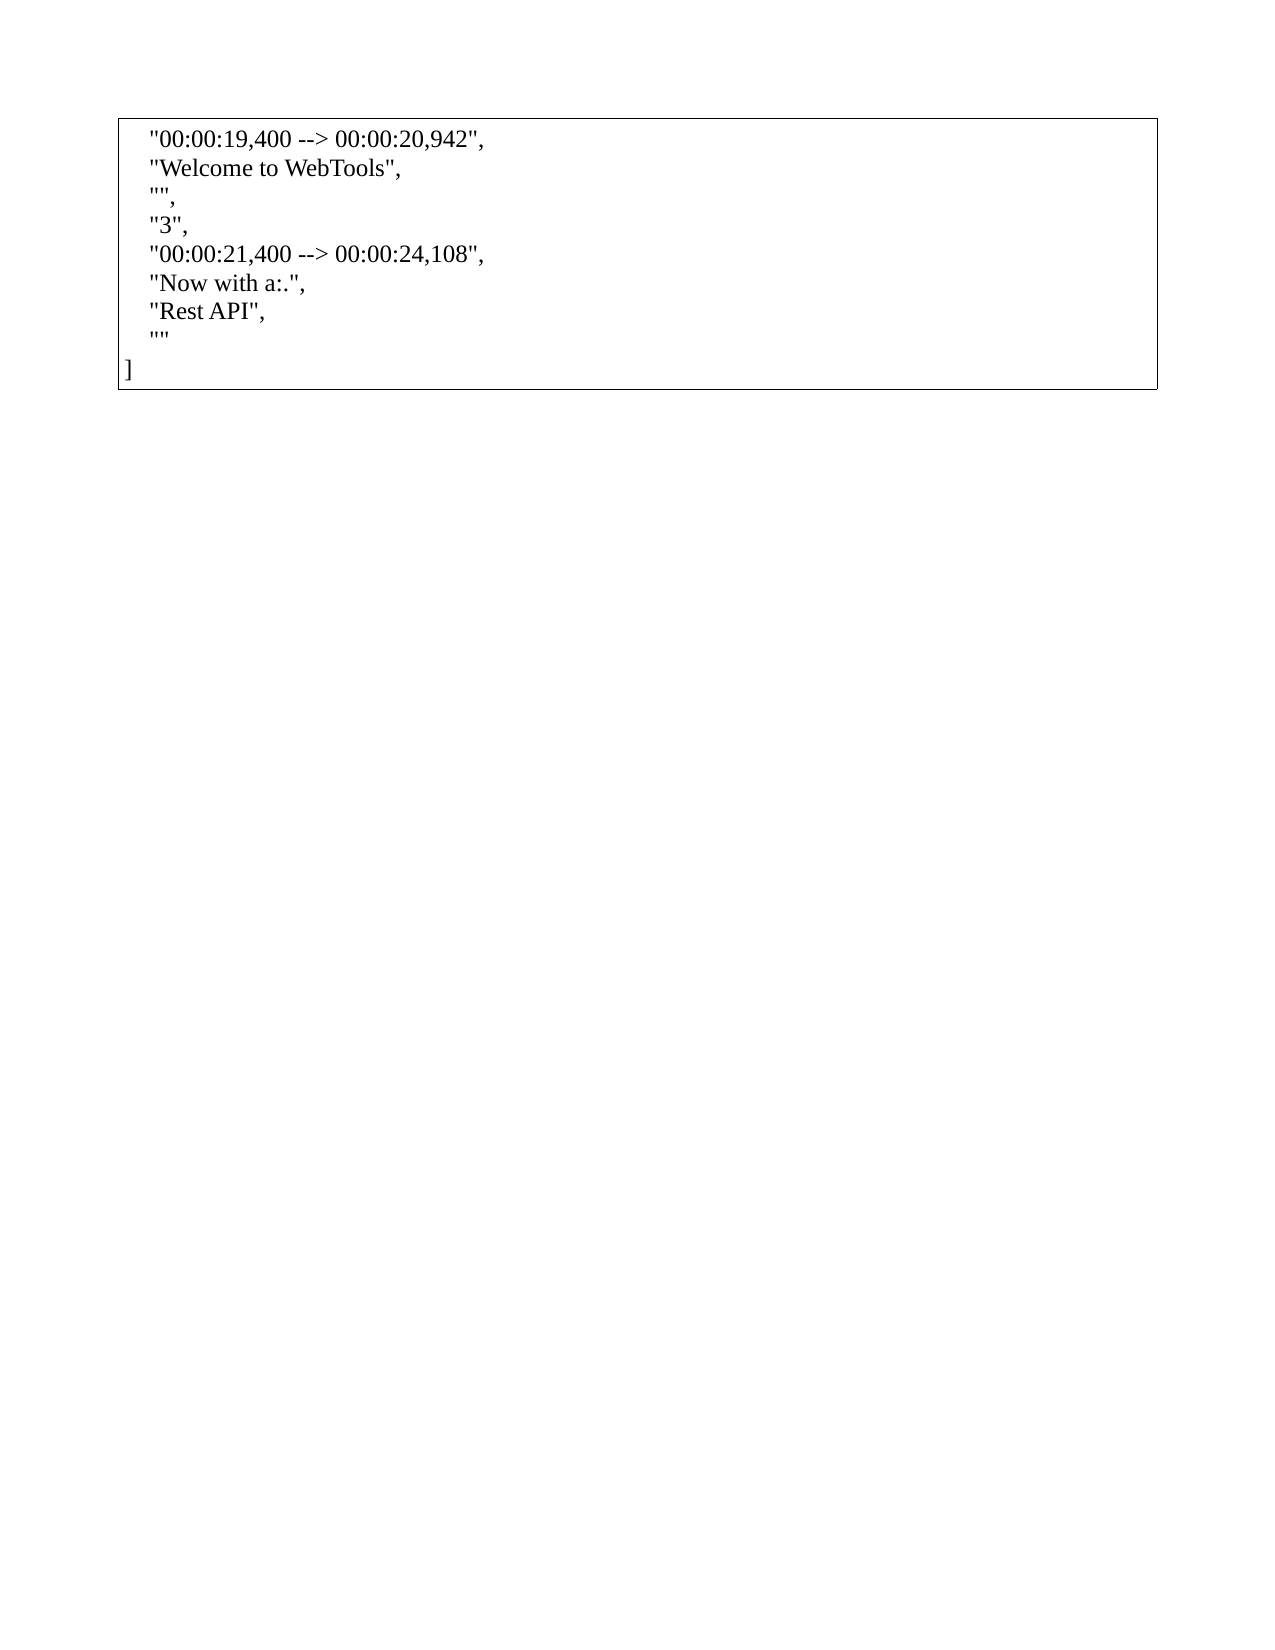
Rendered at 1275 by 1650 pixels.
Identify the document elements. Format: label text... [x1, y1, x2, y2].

table_header "00:00:19,400 --> 00:00:20,942", "Welcome to WebTools", "", "3", "00:00:21,400 --> 00:00:24,108", "Now with a:.", "Rest API", "" ] [119, 119, 1157, 388]
